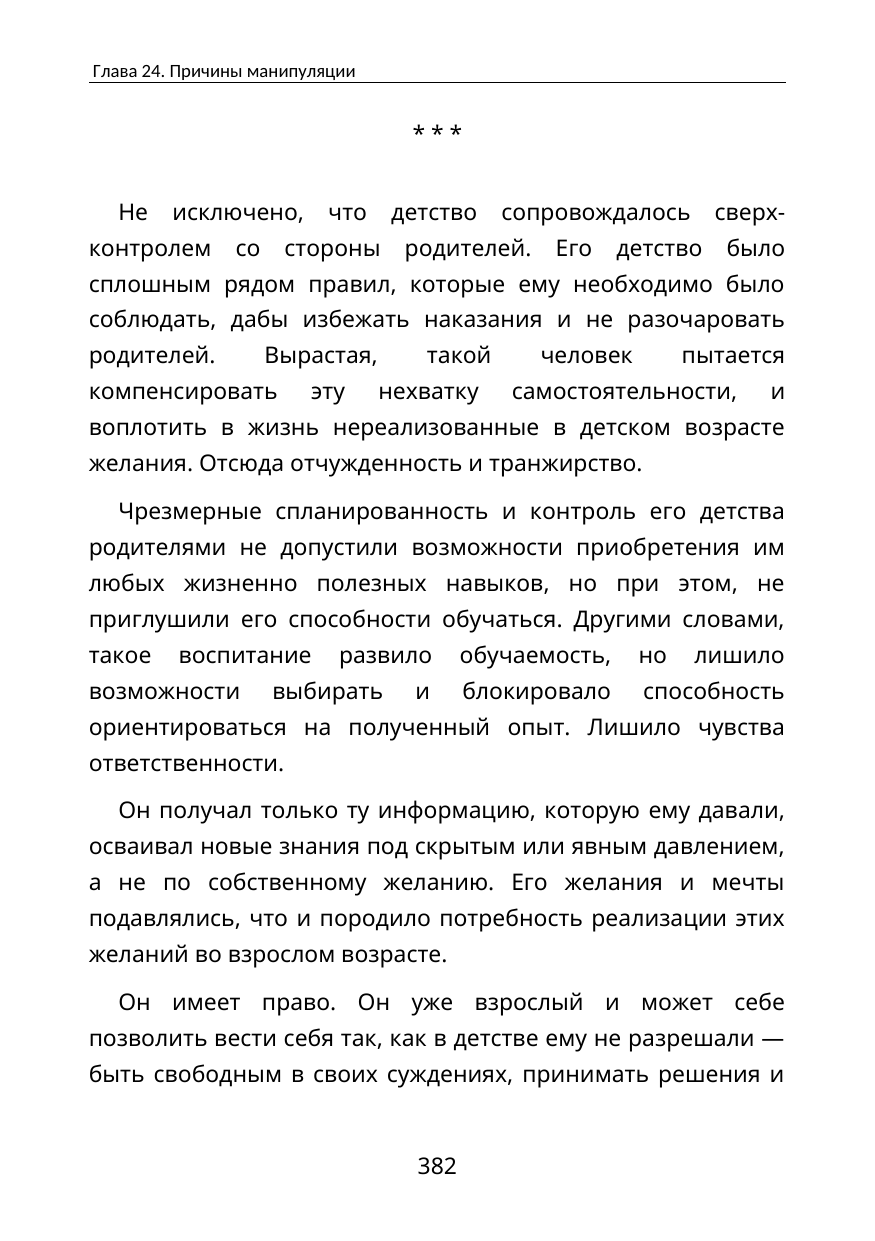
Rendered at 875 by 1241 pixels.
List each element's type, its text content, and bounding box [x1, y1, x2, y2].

text Не исключено, что детство сопровождалось сверх-контролем со стороны родителей. Его детство было сплошным рядом правил, которые ему необходимо было соблюдать, дабы избежать наказания и не разочаровать родителей. Вырастая, такой человек пытается компенсировать эту нехватку самостоятельности, и воплотить в жизнь нереализованные в детском возрасте желания. Отсюда отчужденность и транжирство. [88, 196, 786, 478]
subtitle * * * [88, 118, 786, 149]
text Он получал только ту информацию, которую ему давали, осваивал новые знания под скрытым или явным давлением, а не по собственному желанию. Его желания и мечты подавлялись, что и породило потребность реализации этих желаний во взрослом возрасте. [88, 794, 786, 969]
text Он имеет право. Он уже взрослый и может себе позволить вести себя так, как в детстве ему не разрешали — быть свободным в своих суждениях, принимать решения и [88, 986, 786, 1089]
text Чрезмерные спланированность и контроль его детства родителями не допустили возможности приобретения им любых жизненно полезных навыков, но при этом, не приглушили его способности обучаться. Другими словами, такое воспитание развило обучаемость, но лишило возможности выбирать и блокировало способность ориентироваться на полученный опыт. Лишило чувства ответственности. [88, 495, 786, 778]
